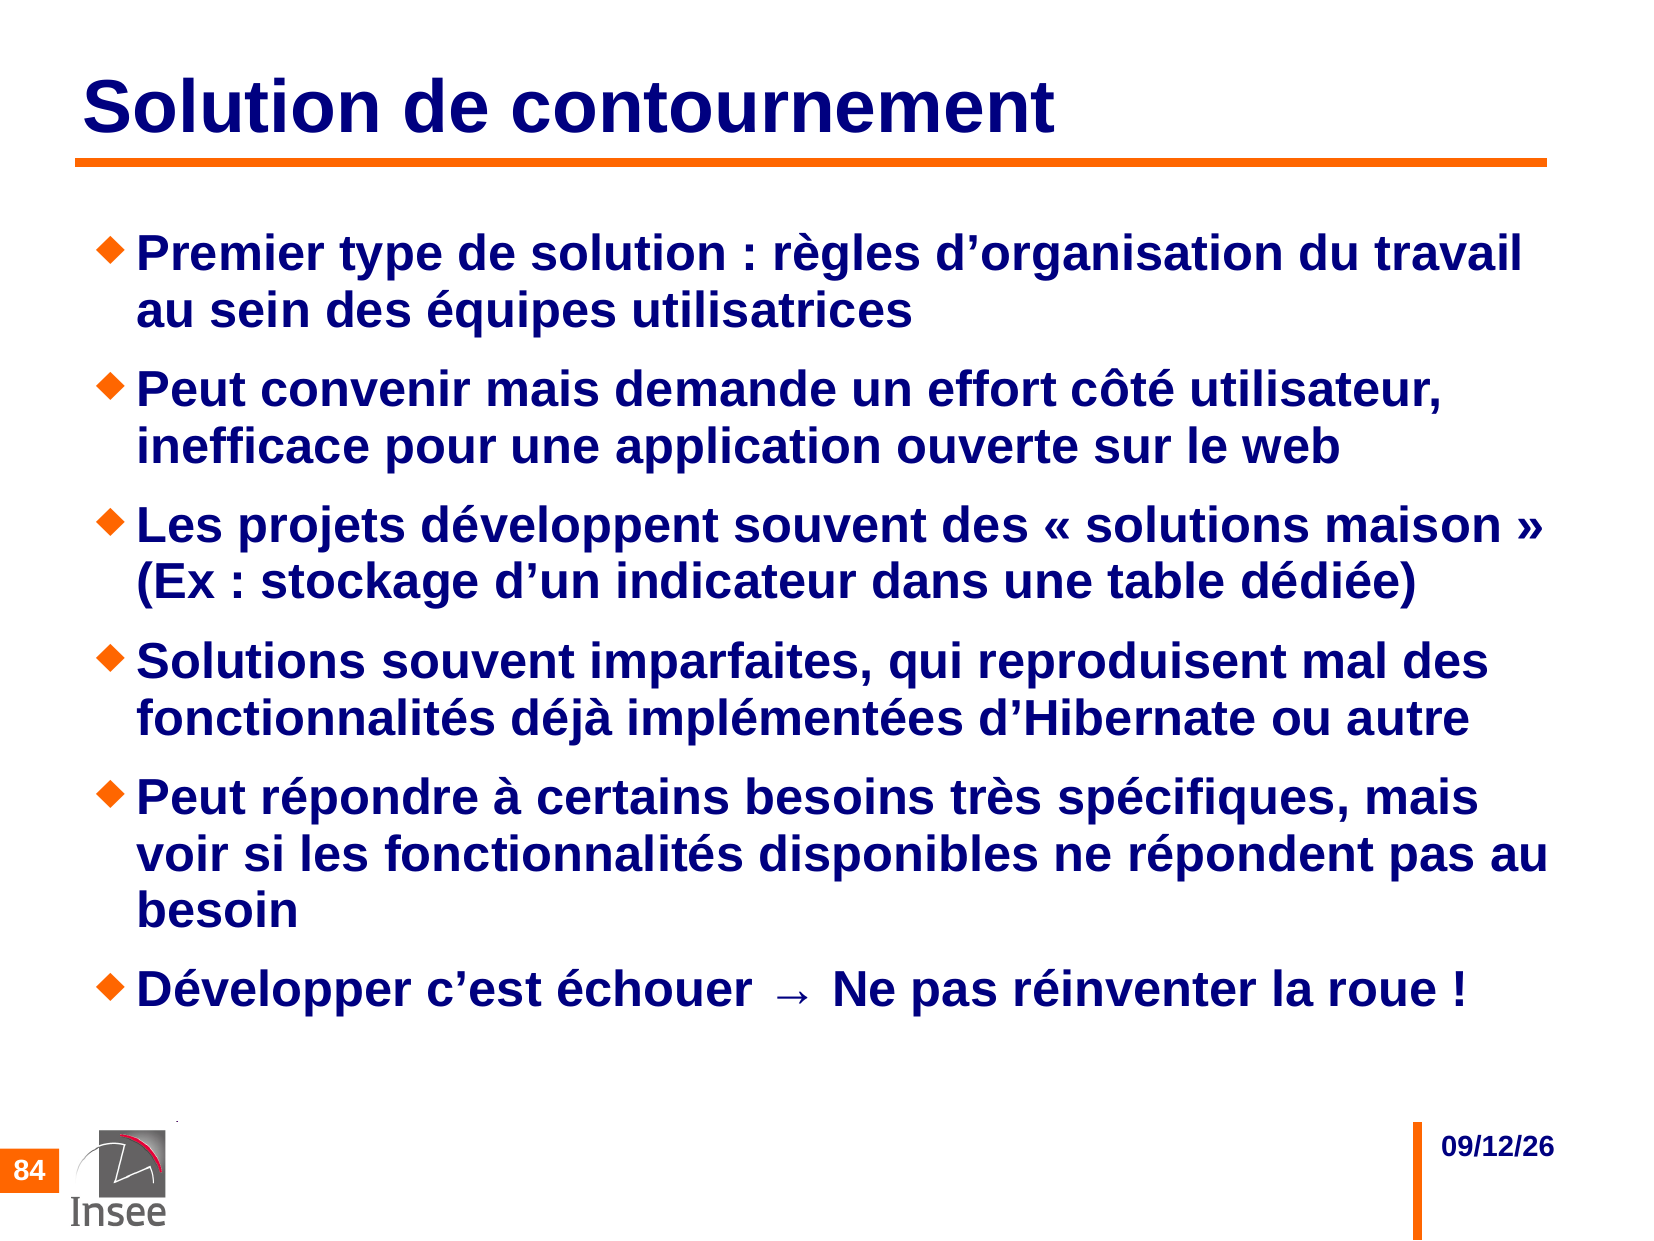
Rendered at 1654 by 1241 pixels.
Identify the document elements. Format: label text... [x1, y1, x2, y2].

title Solution de contournement [82, 49, 1619, 163]
picture [62, 1121, 178, 1241]
list Premier type de solution : règles d’organisation du travail au sein des équipes utilisatrices Peut convenir mais demande un effort côté utilisateur, inefficace pour une application ouverte sur le web Les projets développent souvent des « solutions maison » (Ex : stockage d’un indicateur dans une table dédiée) Solutions souvent imparfaites, qui reproduisent mal des fonctionnalités déjà implémentées d’Hibernate ou autre Peut répondre à certains besoins très spécifiques, mais voir si les fonctionnalités disponibles ne répondent pas au besoin Développer c’est échouer → Ne pas réinventer la roue ! [82, 224, 1571, 1063]
